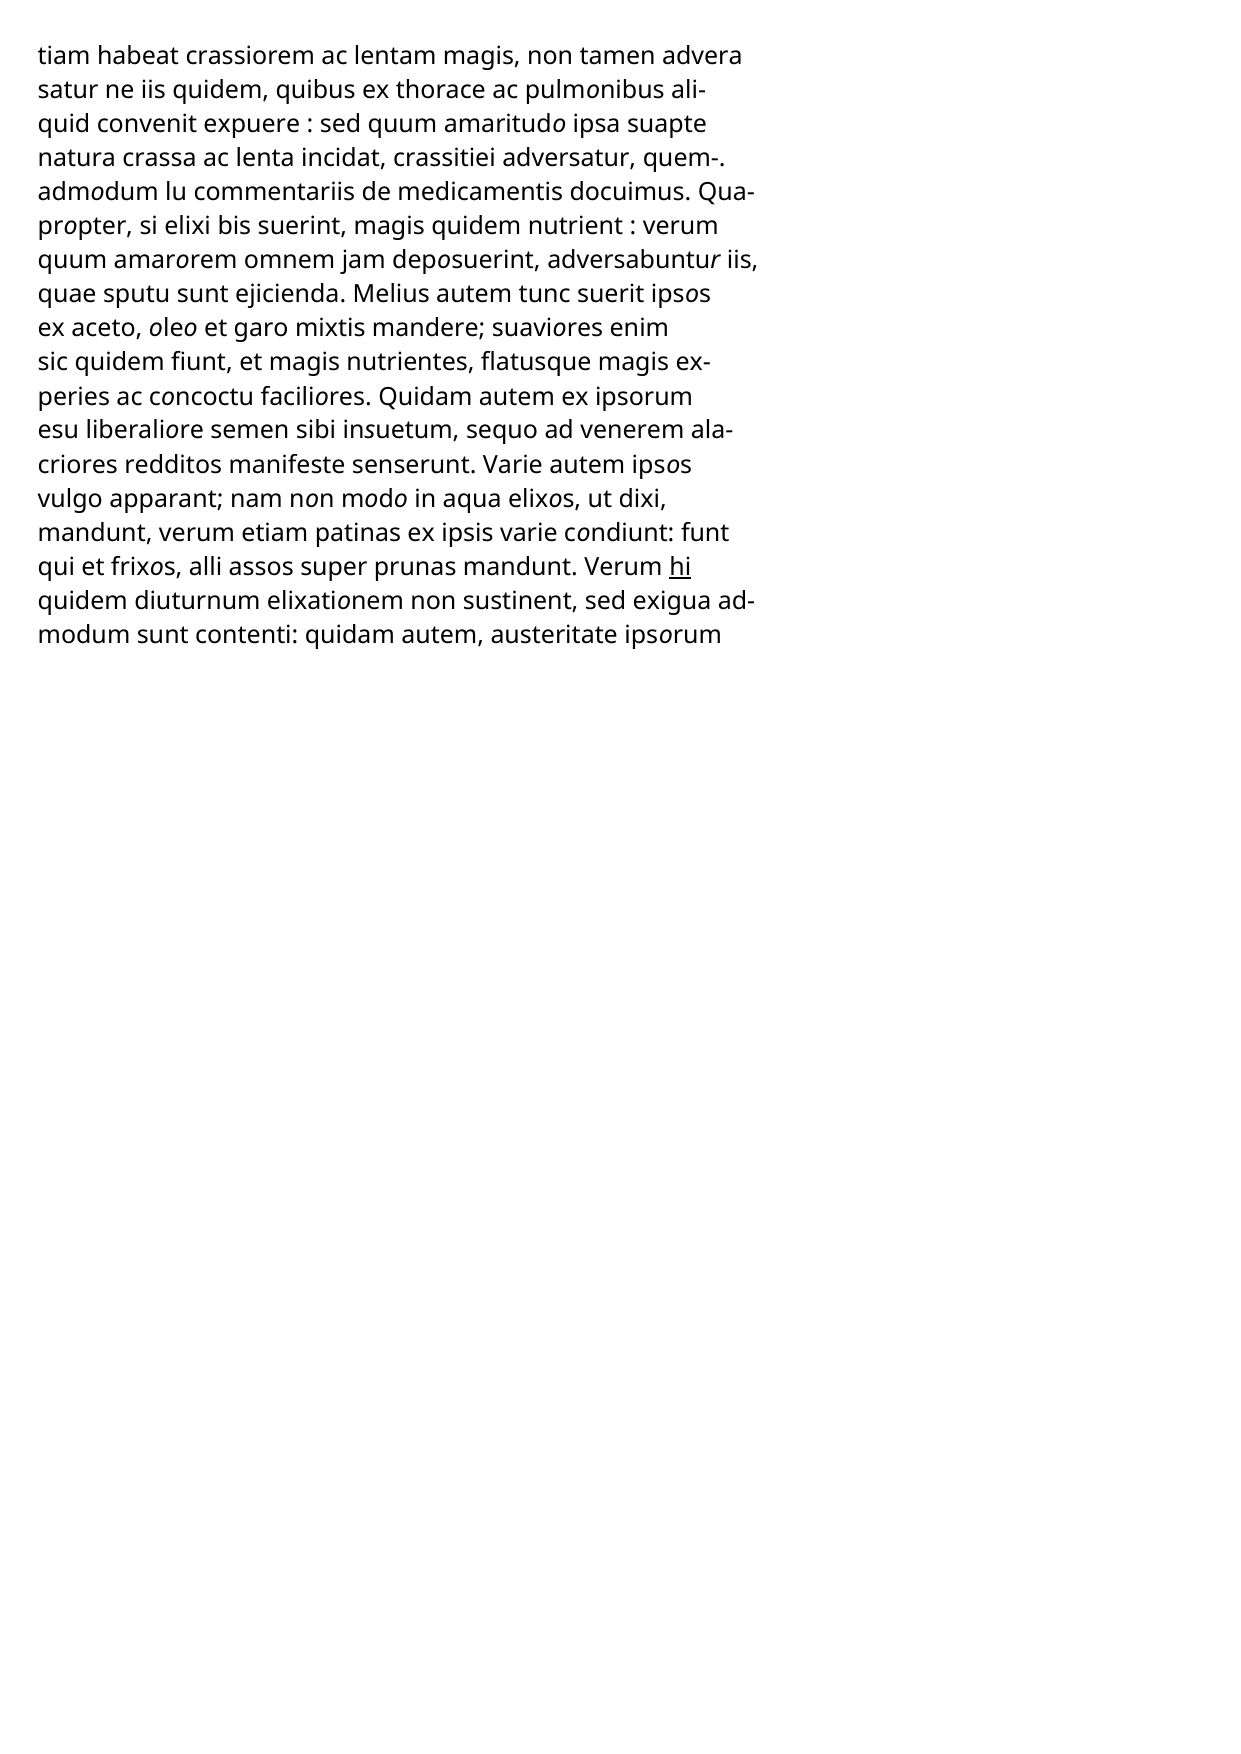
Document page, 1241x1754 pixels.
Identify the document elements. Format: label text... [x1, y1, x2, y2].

text tiam habeat crassiorem ac lentam magis, non tamen advera satur ne iis quidem, quibus ex thorace ac pulmonibus ali- quid convenit expuere : sed quum amaritudo ipsa suapte natura crassa ac lenta incidat, crassitiei adversatur, quem-. admodum lu commentariis de medicamentis docuimus. Qua- propter, si elixi bis suerint, magis quidem nutrient : verum quum amarorem omnem jam deposuerint, adversabuntur iis, quae sputu sunt ejicienda. Melius autem tunc suerit ipsos ex aceto, oleo et garo mixtis mandere; suaviores enim sic quidem fiunt, et magis nutrientes, flatusque magis ex- peries ac concoctu faciliores. Quidam autem ex ipsorum esu liberaliore semen sibi insuetum, sequo ad venerem ala- criores redditos manifeste senserunt. Varie autem ipsos vulgo apparant; nam non modo in aqua elixos, ut dixi, mandunt, verum etiam patinas ex ipsis varie condiunt: funt qui et frixos, alli assos super prunas mandunt. Verum hi quidem diuturnum elixationem non sustinent, sed exigua ad- modum sunt contenti: quidam autem, austeritate ipsorum [37, 37, 1203, 651]
